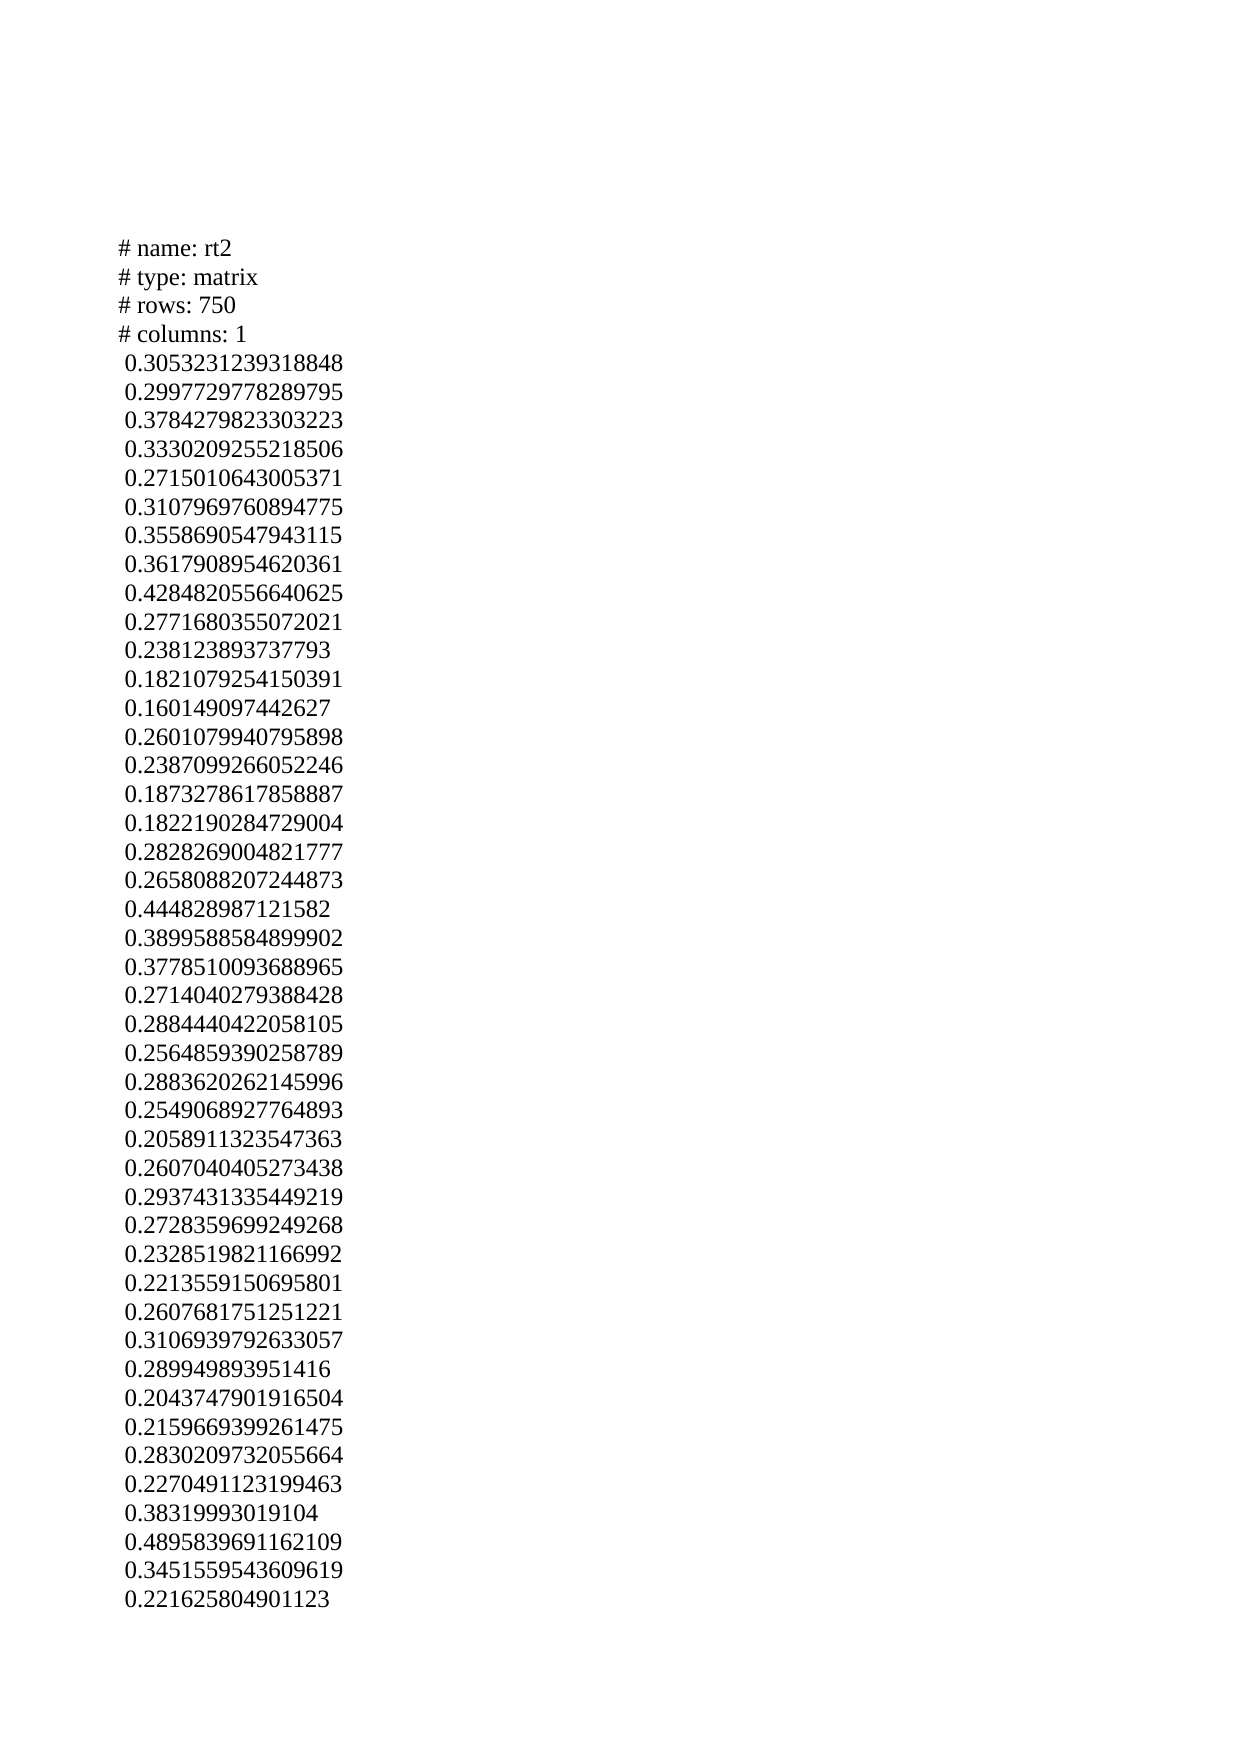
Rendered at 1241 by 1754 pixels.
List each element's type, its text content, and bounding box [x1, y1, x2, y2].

text # rows: 750 [118, 291, 1122, 319]
text 0.238123893737793 [118, 636, 1122, 664]
text 0.3106939792633057 [118, 1326, 1122, 1354]
text 0.3451559543609619 [118, 1556, 1122, 1584]
text 0.2058911323547363 [118, 1124, 1122, 1153]
text 0.38319993019104 [118, 1498, 1122, 1527]
text 0.2549068927764893 [118, 1096, 1122, 1124]
text 0.2714040279388428 [118, 981, 1122, 1009]
text 0.2658088207244873 [118, 866, 1122, 894]
text 0.444828987121582 [118, 894, 1122, 923]
text 0.3107969760894775 [118, 492, 1122, 521]
text 0.2607681751251221 [118, 1297, 1122, 1326]
text 0.2607040405273438 [118, 1153, 1122, 1182]
text 0.160149097442627 [118, 693, 1122, 722]
text 0.2564859390258789 [118, 1038, 1122, 1067]
text 0.221625804901123 [118, 1584, 1122, 1613]
text 0.2270491123199463 [118, 1469, 1122, 1498]
text 0.1821079254150391 [118, 664, 1122, 693]
text 0.2828269004821777 [118, 837, 1122, 866]
text 0.3053231239318848 [118, 348, 1122, 377]
text 0.2937431335449219 [118, 1182, 1122, 1211]
text 0.3617908954620361 [118, 549, 1122, 578]
text 0.4284820556640625 [118, 578, 1122, 607]
text 0.3778510093688965 [118, 952, 1122, 981]
text 0.2213559150695801 [118, 1268, 1122, 1297]
text 0.2043747901916504 [118, 1383, 1122, 1412]
text 0.2997729778289795 [118, 377, 1122, 406]
text 0.3330209255218506 [118, 434, 1122, 463]
text 0.3558690547943115 [118, 521, 1122, 549]
text 0.1822190284729004 [118, 808, 1122, 837]
text # name: rt2 [118, 233, 1122, 262]
text 0.3784279823303223 [118, 406, 1122, 434]
text 0.3899588584899902 [118, 923, 1122, 952]
text # columns: 1 [118, 319, 1122, 348]
text 0.1873278617858887 [118, 779, 1122, 808]
text 0.2771680355072021 [118, 607, 1122, 636]
text 0.2328519821166992 [118, 1239, 1122, 1268]
text 0.2601079940795898 [118, 722, 1122, 751]
text 0.2830209732055664 [118, 1441, 1122, 1469]
text 0.4895839691162109 [118, 1527, 1122, 1556]
text 0.2715010643005371 [118, 463, 1122, 492]
text 0.2387099266052246 [118, 751, 1122, 779]
text 0.2728359699249268 [118, 1211, 1122, 1239]
text 0.2883620262145996 [118, 1067, 1122, 1096]
text 0.289949893951416 [118, 1354, 1122, 1383]
text # type: matrix [118, 262, 1122, 291]
text 0.2159669399261475 [118, 1412, 1122, 1441]
text 0.2884440422058105 [118, 1009, 1122, 1038]
